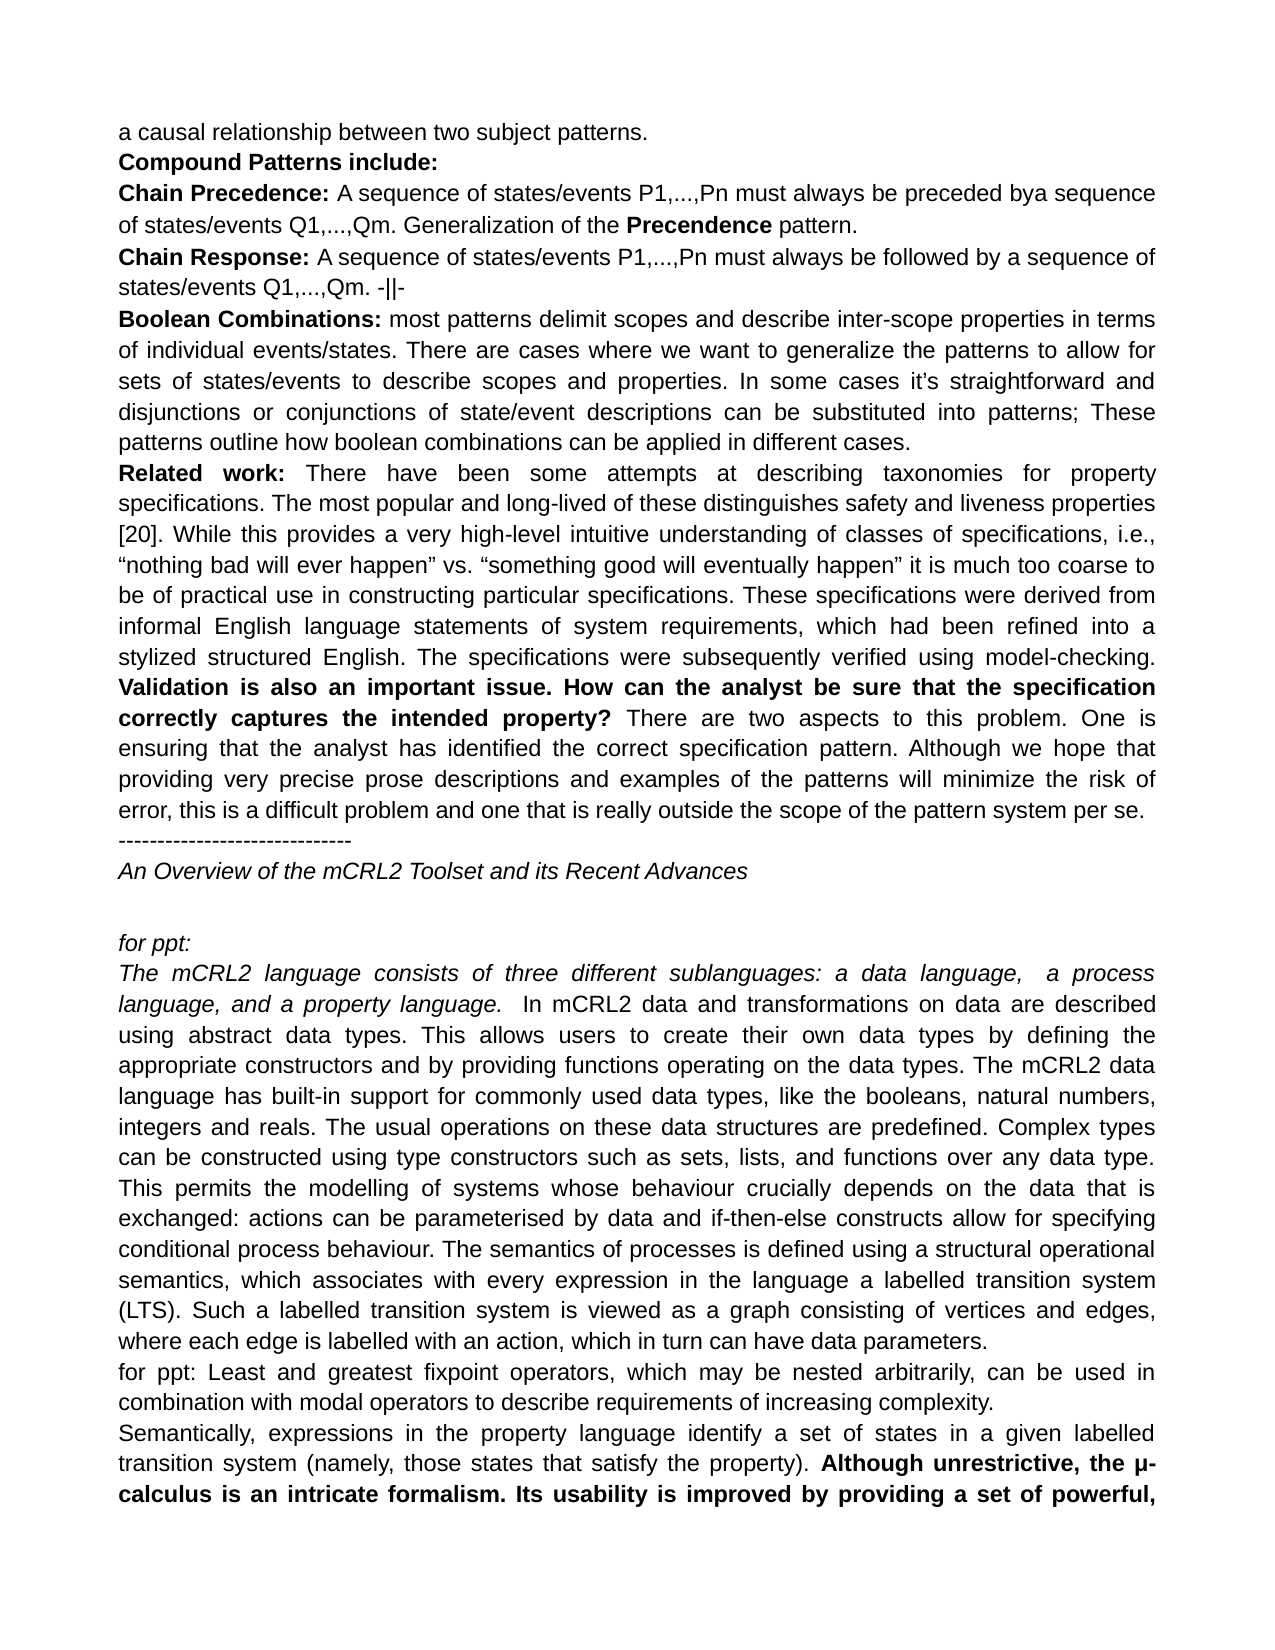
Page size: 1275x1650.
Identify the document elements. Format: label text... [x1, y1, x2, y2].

text a causal relationship between two subject patterns. [118, 118, 1157, 145]
text An Overview of the mCRL2 Toolset and its Recent Advances [118, 857, 1157, 884]
text Boolean Combinations: most patterns delimit scopes and describe inter-scope properties in terms of individual events/states. There are cases where we want to generalize the patterns to allow for sets of states/events to describe scopes and properties. In some cases it’s straightforward and disjunctions or conjunctions of state/event descriptions can be substituted into patterns; These patterns outline how boolean combinations can be applied in different cases. [118, 304, 1157, 455]
text Chain Response: A sequence of states/events P1,...,Pn must always be followed by a sequence of states/events Q1,...,Qm. -||- [118, 243, 1157, 300]
text Compound Patterns include: [118, 149, 1157, 176]
text for ppt: Least and greatest fixpoint operators, which may be nested arbitrarily, can be used in combination with modal operators to describe requirements of increasing complexity. [118, 1358, 1157, 1415]
text Chain Precedence: A sequence of states/events P1,...,Pn must always be preceded bya sequence of states/events Q1,...,Qm. Generalization of the Precendence pattern. [118, 179, 1157, 239]
text Semantically, expressions in the property language identify a set of states in a given labelled transition system (namely, those states that satisfy the property). Although unrestrictive, the μ-calculus is an intricate formalism. Its usability is improved by providing a set of powerful, [118, 1419, 1157, 1507]
text ------------------------------ [118, 827, 1157, 853]
text Related work: There have been some attempts at describing taxonomies for property specifications. The most popular and long-lived of these distinguishes safety and liveness properties [20]. While this provides a very high-level intuitive understanding of classes of specifications, i.e., “nothing bad will ever happen” vs. “something good will eventually happen” it is much too coarse to be of practical use in constructing particular specifications. These specifications were derived from informal English language statements of system requirements, which had been refined into a stylized structured English. The specifications were subsequently verified using model-checking. Validation is also an important issue. How can the analyst be sure that the specification correctly captures the intended property? There are two aspects to this problem. One is ensuring that the analyst has identified the correct specification pattern. Although we hope that providing very precise prose descriptions and examples of the patterns will minimize the risk of error, this is a difficult problem and one that is really outside the scope of the pattern system per se. [118, 459, 1157, 823]
text The mCRL2 language consists of three different sublanguages: a data language, a process language, and a property language. In mCRL2 data and transformations on data are described using abstract data types. This allows users to create their own data types by defining the appropriate constructors and by providing functions operating on the data types. The mCRL2 data language has built-in support for commonly used data types, like the booleans, natural numbers, integers and reals. The usual operations on these data structures are predefined. Complex types can be constructed using type constructors such as sets, lists, and functions over any data type. This permits the modelling of systems whose behaviour crucially depends on the data that is exchanged: actions can be parameterised by data and if-then-else constructs allow for specifying conditional process behaviour. The semantics of processes is defined using a structural operational semantics, which associates with every expression in the language a labelled transition system (LTS). Such a labelled transition system is viewed as a graph consisting of vertices and edges, where each edge is labelled with an action, which in turn can have data parameters. [118, 960, 1157, 1354]
text for ppt: [118, 929, 1157, 956]
